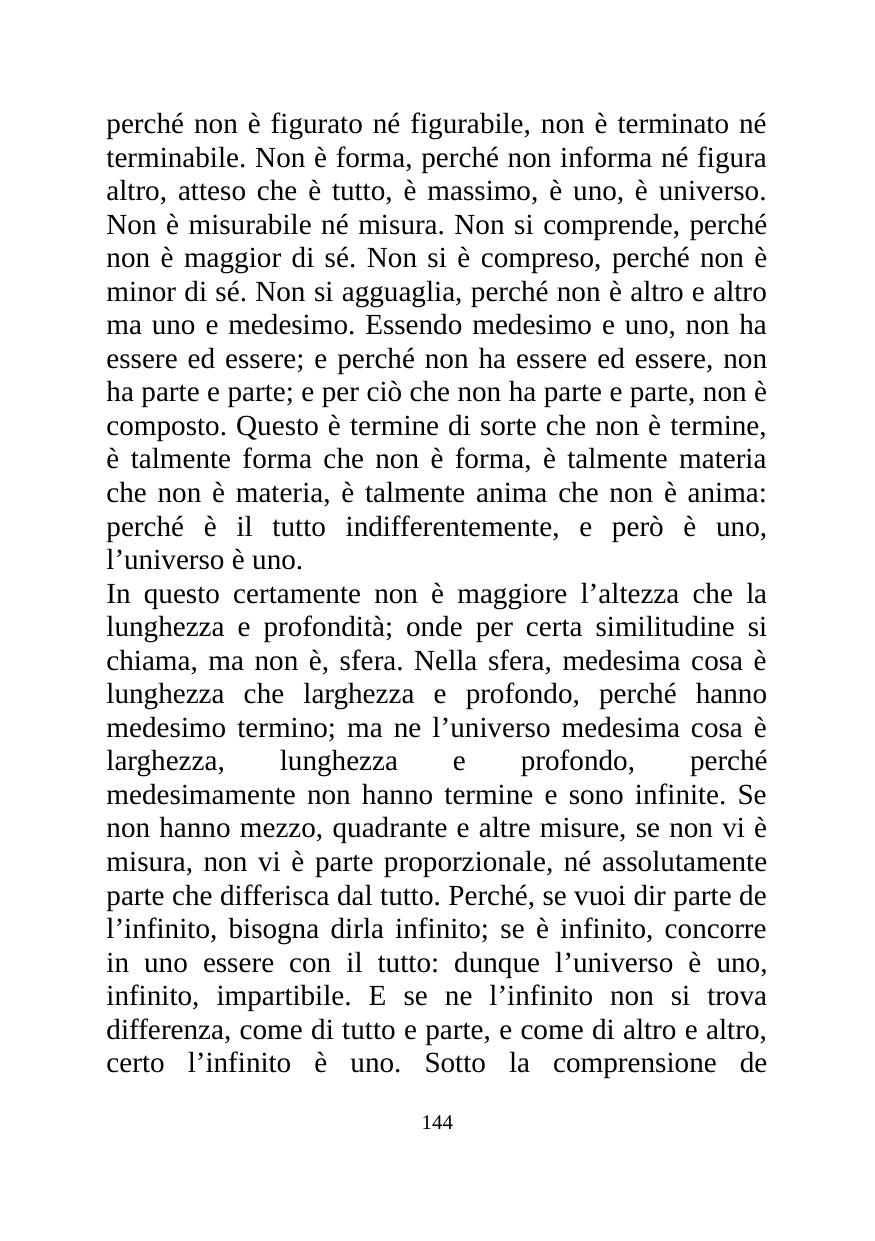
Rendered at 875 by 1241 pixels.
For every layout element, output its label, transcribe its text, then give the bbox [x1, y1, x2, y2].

text perché non è figurato né figurabile, non è terminato né terminabile. Non è forma, perché non informa né figura altro, atteso che è tutto, è massimo, è uno, è universo. Non è misurabile né misura. Non si comprende, perché non è maggior di sé. Non si è compreso, perché non è minor di sé. Non si agguaglia, perché non è altro e altro ma uno e medesimo. Essendo medesimo e uno, non ha essere ed essere; e perché non ha essere ed essere, non ha parte e parte; e per ciò che non ha parte e parte, non è composto. Questo è termine di sorte che non è termine, è talmente forma che non è forma, è talmente materia che non è materia, è talmente anima che non è anima: perché è il tutto indifferentemente, e però è uno, l’universo è uno. [106, 106, 768, 576]
text In questo certamente non è maggiore l’altezza che la lunghezza e profondità; onde per certa similitudine si chiama, ma non è, sfera. Nella sfera, medesima cosa è lunghezza che larghezza e profondo, perché hanno medesimo termino; ma ne l’universo medesima cosa è larghezza, lunghezza e profondo, perché medesimamente non hanno termine e sono infinite. Se non hanno mezzo, quadrante e altre misure, se non vi è misura, non vi è parte proporzionale, né assolutamente parte che differisca dal tutto. Perché, se vuoi dir parte de l’infinito, bisogna dirla infinito; se è infinito, concorre in uno essere con il tutto: dunque l’universo è uno, infinito, impartibile. E se ne l’infinito non si trova differenza, come di tutto e parte, e come di altro e altro, certo l’infinito è uno. Sotto la comprensione de [106, 576, 768, 1079]
